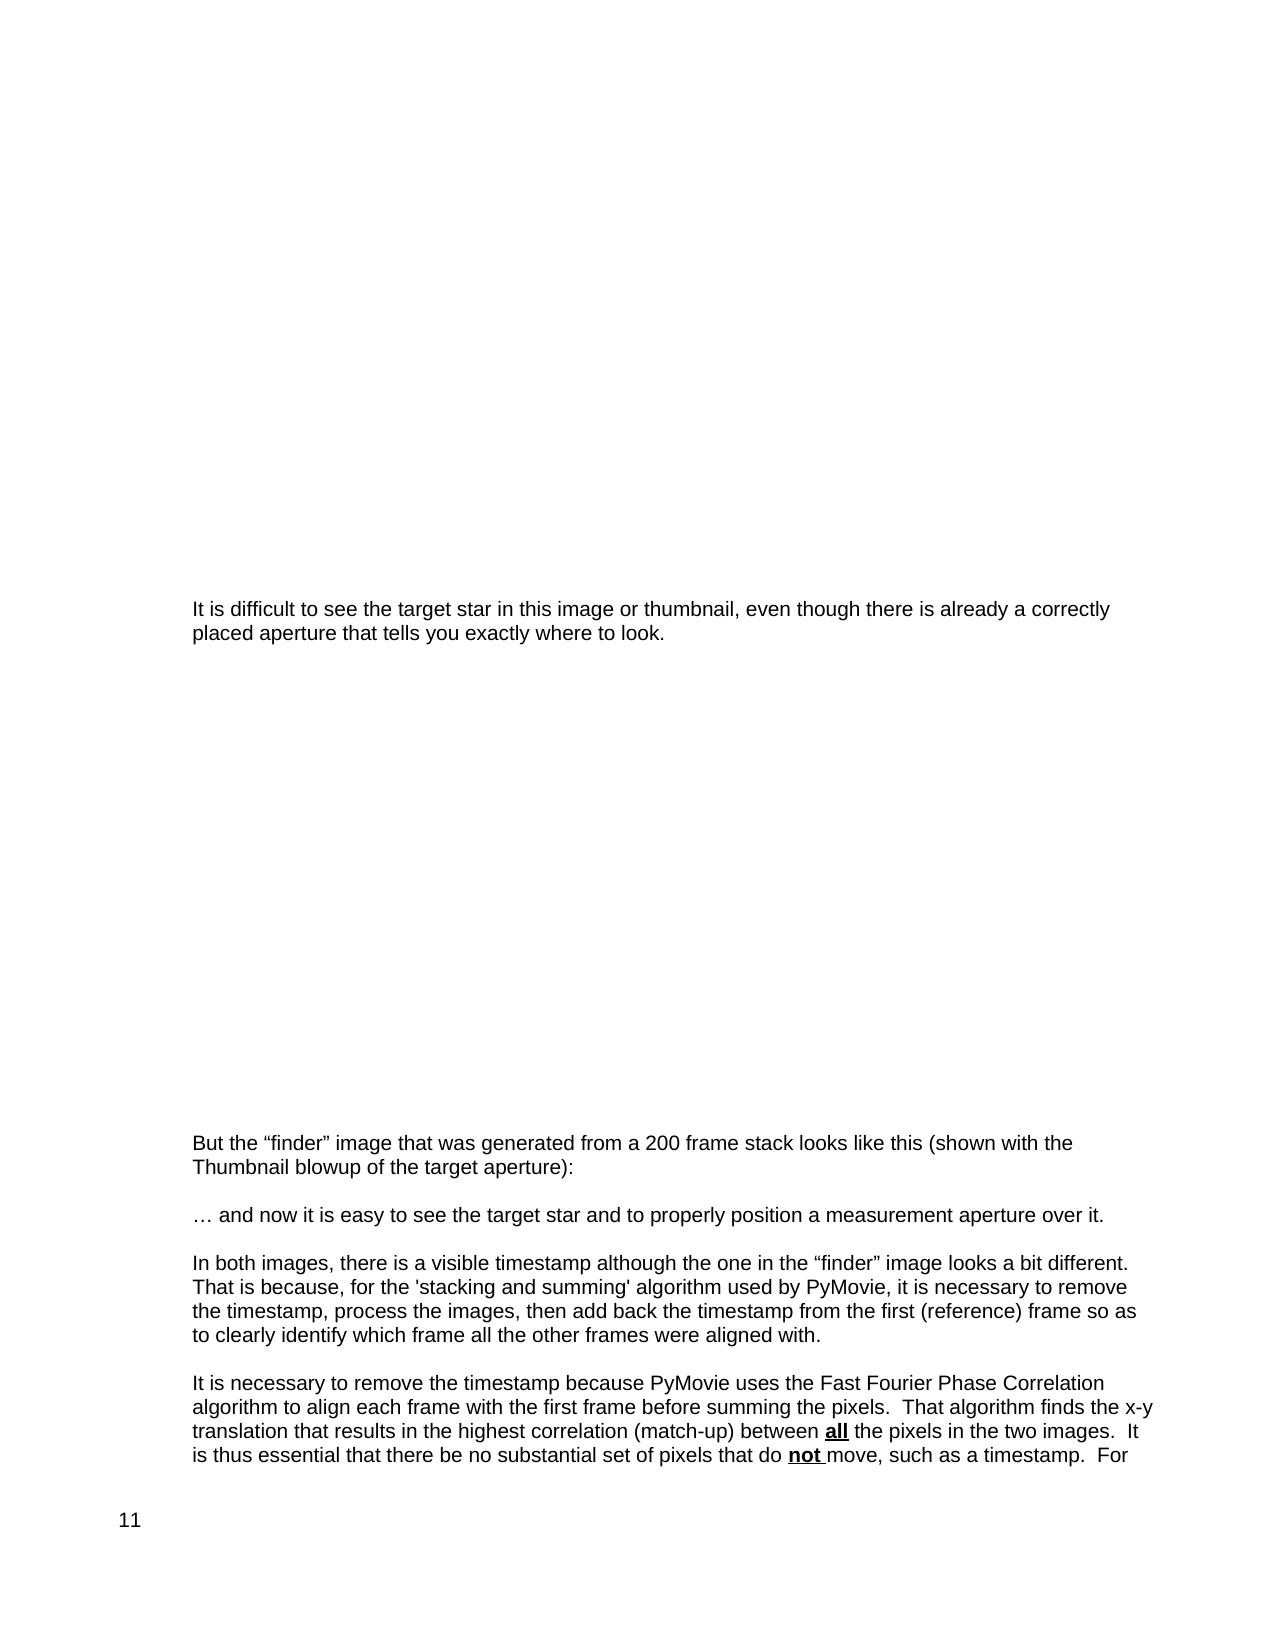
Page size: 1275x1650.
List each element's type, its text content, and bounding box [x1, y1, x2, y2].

text … and now it is easy to see the target star and to properly position a measurement aperture over it. [192, 1203, 1157, 1227]
text In both images, there is a visible timestamp although the one in the “finder” image looks a bit different. That is because, for the 'stacking and summing' algorithm used by PyMovie, it is necessary to remove the timestamp, process the images, then add back the timestamp from the first (reference) frame so as to clearly identify which frame all the other frames were aligned with. [192, 1251, 1157, 1347]
text It is difficult to see the target star in this image or thumbnail, even though there is already a correctly placed aperture that tells you exactly where to look. [192, 597, 1157, 645]
text It is necessary to remove the timestamp because PyMovie uses the Fast Fourier Phase Correlation algorithm to align each frame with the first frame before summing the pixels. That algorithm finds the x-y translation that results in the highest correlation (match-up) between all the pixels in the two images. It is thus essential that there be no substantial set of pixels that do not move, such as a timestamp. For [192, 1371, 1157, 1466]
text But the “finder” image that was generated from a 200 frame stack looks like this (shown with the Thumbnail blowup of the target aperture): [192, 669, 1157, 1179]
